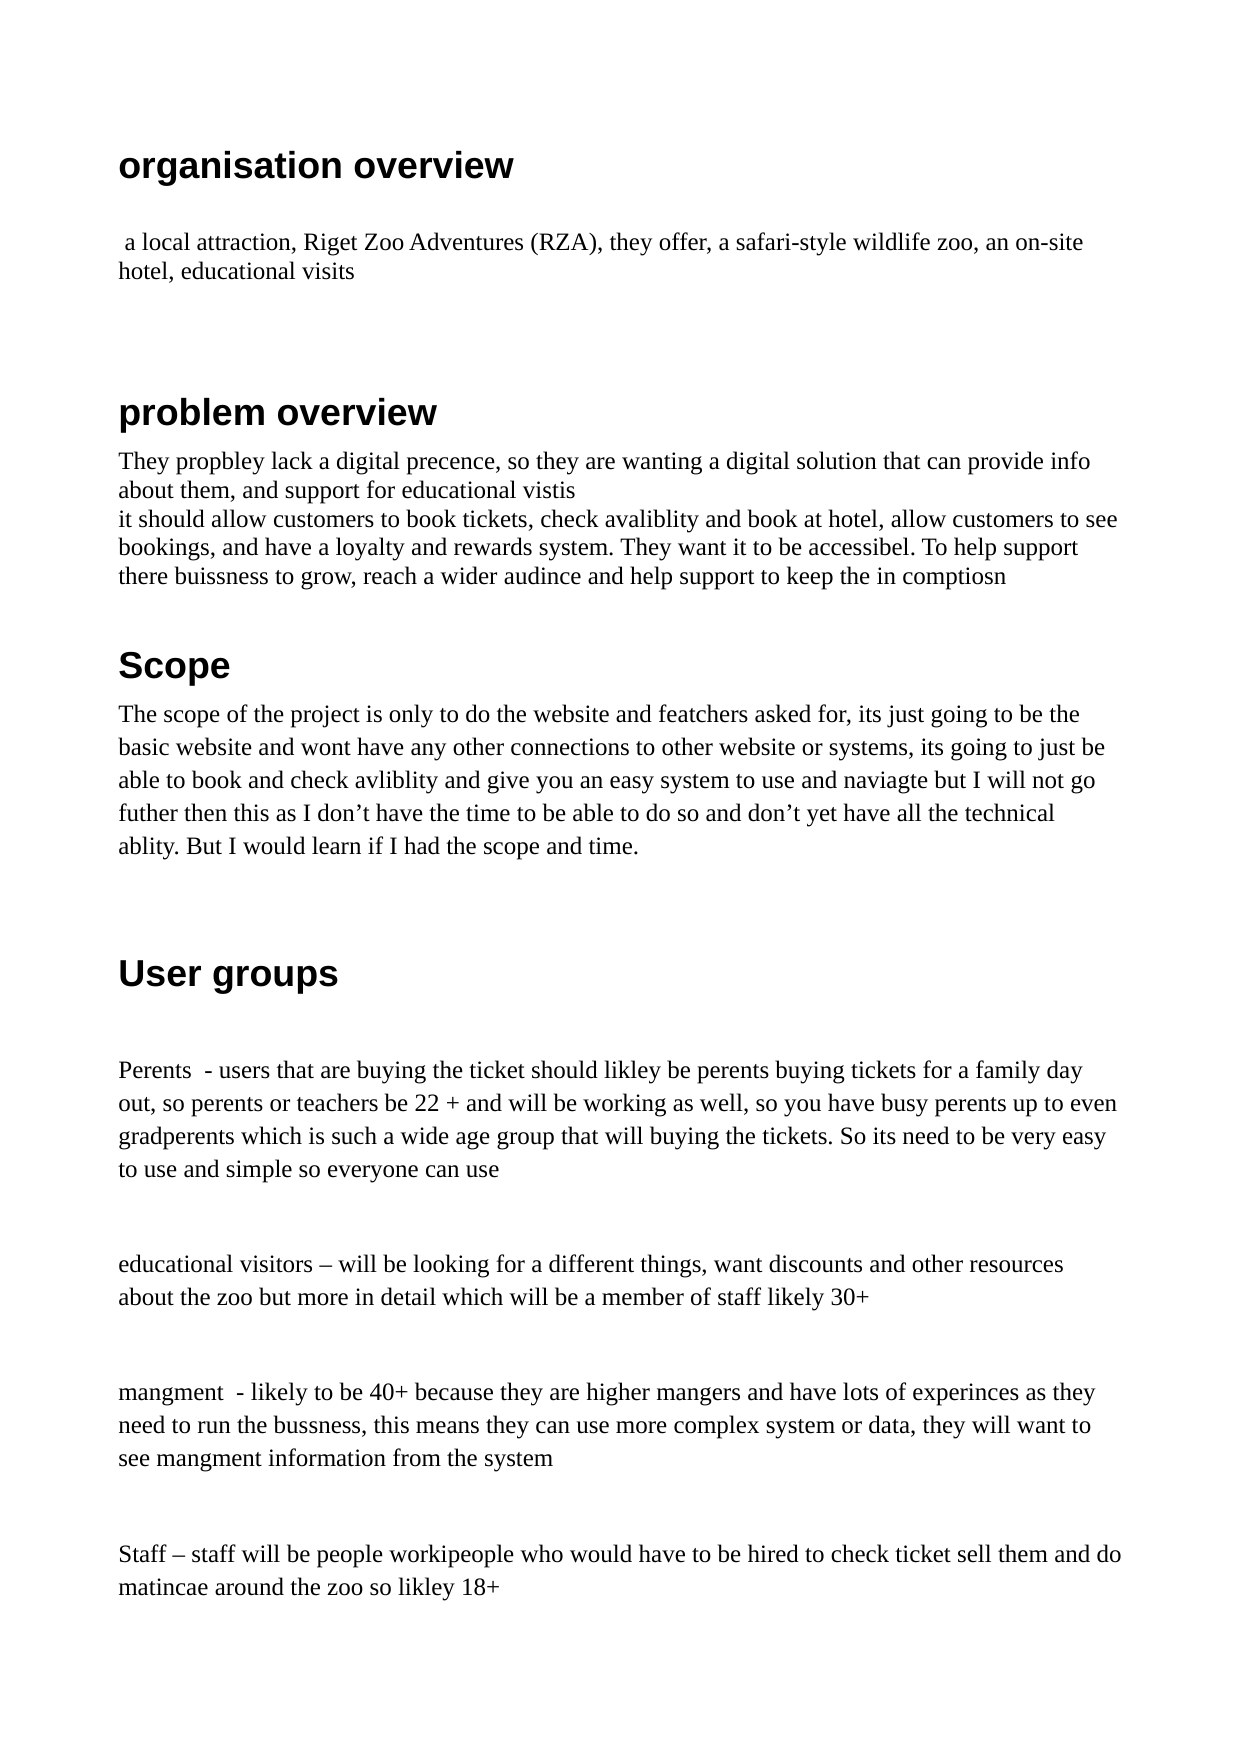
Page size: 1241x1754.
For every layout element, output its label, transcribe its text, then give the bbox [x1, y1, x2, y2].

text it should allow customers to book tickets, check avaliblity and book at hotel, allow customers to see bookings, and have a loyalty and rewards system. They want it to be accessibel. To help support there buissness to grow, reach a wider audince and help support to keep the in comptiosn [118, 504, 1122, 590]
subtitle organisation overview [118, 143, 1122, 186]
subtitle Scope [118, 644, 1122, 687]
text educational visitors – will be looking for a different things, want discounts and other resources about the zoo but more in detail which will be a member of staff likely 30+ [118, 1249, 1122, 1311]
text The scope of the project is only to do the website and featchers asked for, its just going to be the basic website and wont have any other connections to other website or systems, its going to just be able to book and check avliblity and give you an easy system to use and naviagte but I will not go futher then this as I don’t have the time to be able to do so and don’t yet have all the technical ablity. But I would learn if I had the scope and time. [118, 699, 1122, 860]
text mangment - likely to be 40+ because they are higher mangers and have lots of experinces as they need to run the bussness, this means they can use more complex system or data, they will want to see mangment information from the system [118, 1377, 1122, 1472]
text They propbley lack a digital precence, so they are wanting a digital solution that can provide info about them, and support for educational vistis [118, 446, 1122, 504]
text a local attraction, Riget Zoo Adventures (RZA), they offer, a safari-style wildlife zoo, an on-site hotel, educational visits [118, 227, 1122, 285]
subtitle User groups [118, 952, 1122, 995]
text Staff – staff will be people workipeople who would have to be hired to check ticket sell them and do matincae around the zoo so likley 18+ [118, 1539, 1122, 1600]
subtitle problem overview [118, 391, 1122, 434]
text Perents - users that are buying the ticket should likley be perents buying tickets for a family day out, so perents or teachers be 22 + and will be working as well, so you have busy perents up to even gradperents which is such a wide age group that will buying the tickets. So its need to be very easy to use and simple so everyone can use [118, 1055, 1122, 1183]
